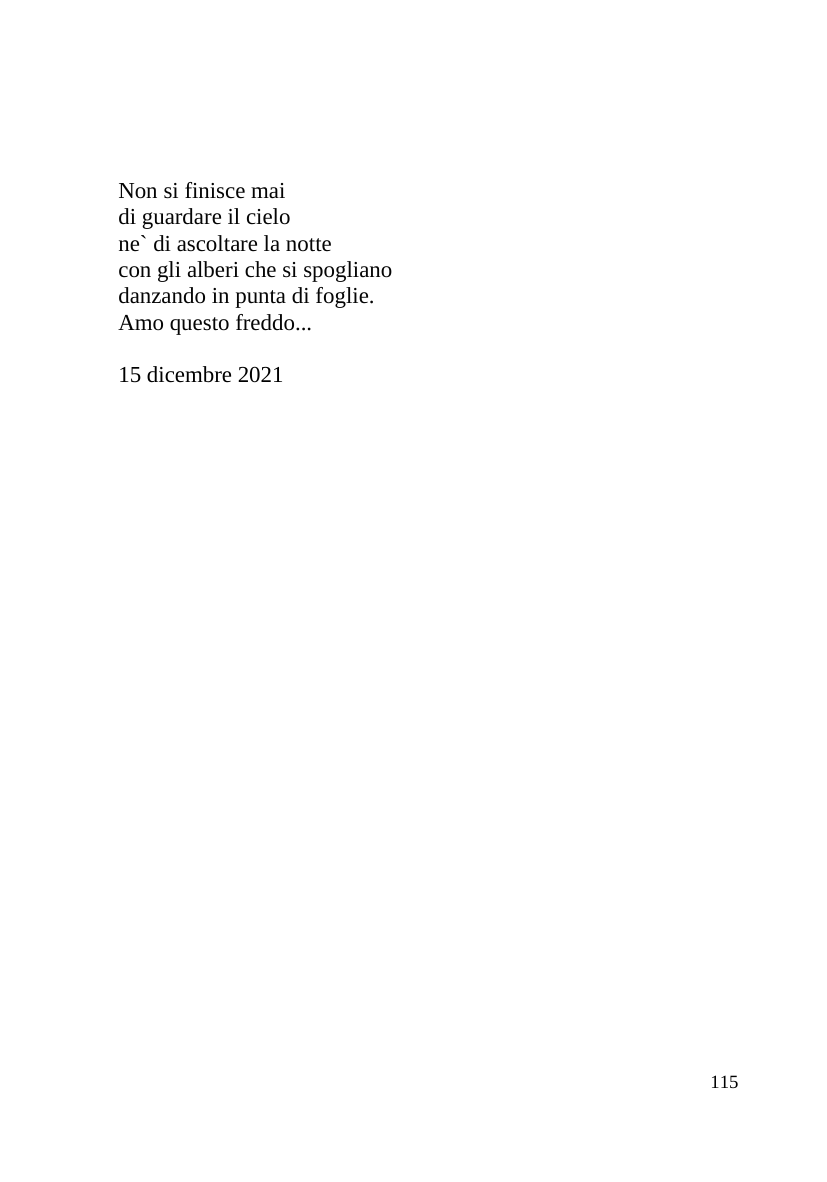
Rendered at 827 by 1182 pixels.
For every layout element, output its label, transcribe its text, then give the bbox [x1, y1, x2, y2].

text Amo questo freddo... [118, 309, 738, 335]
text con gli alberi che si spogliano [118, 256, 738, 282]
text danzando in punta di foglie. [118, 282, 738, 309]
text 15 dicembre 2021 [118, 362, 738, 388]
text ne` di ascoltare la notte [118, 230, 738, 256]
text di guardare il cielo [118, 203, 738, 230]
text Non si finisce mai [118, 177, 738, 203]
